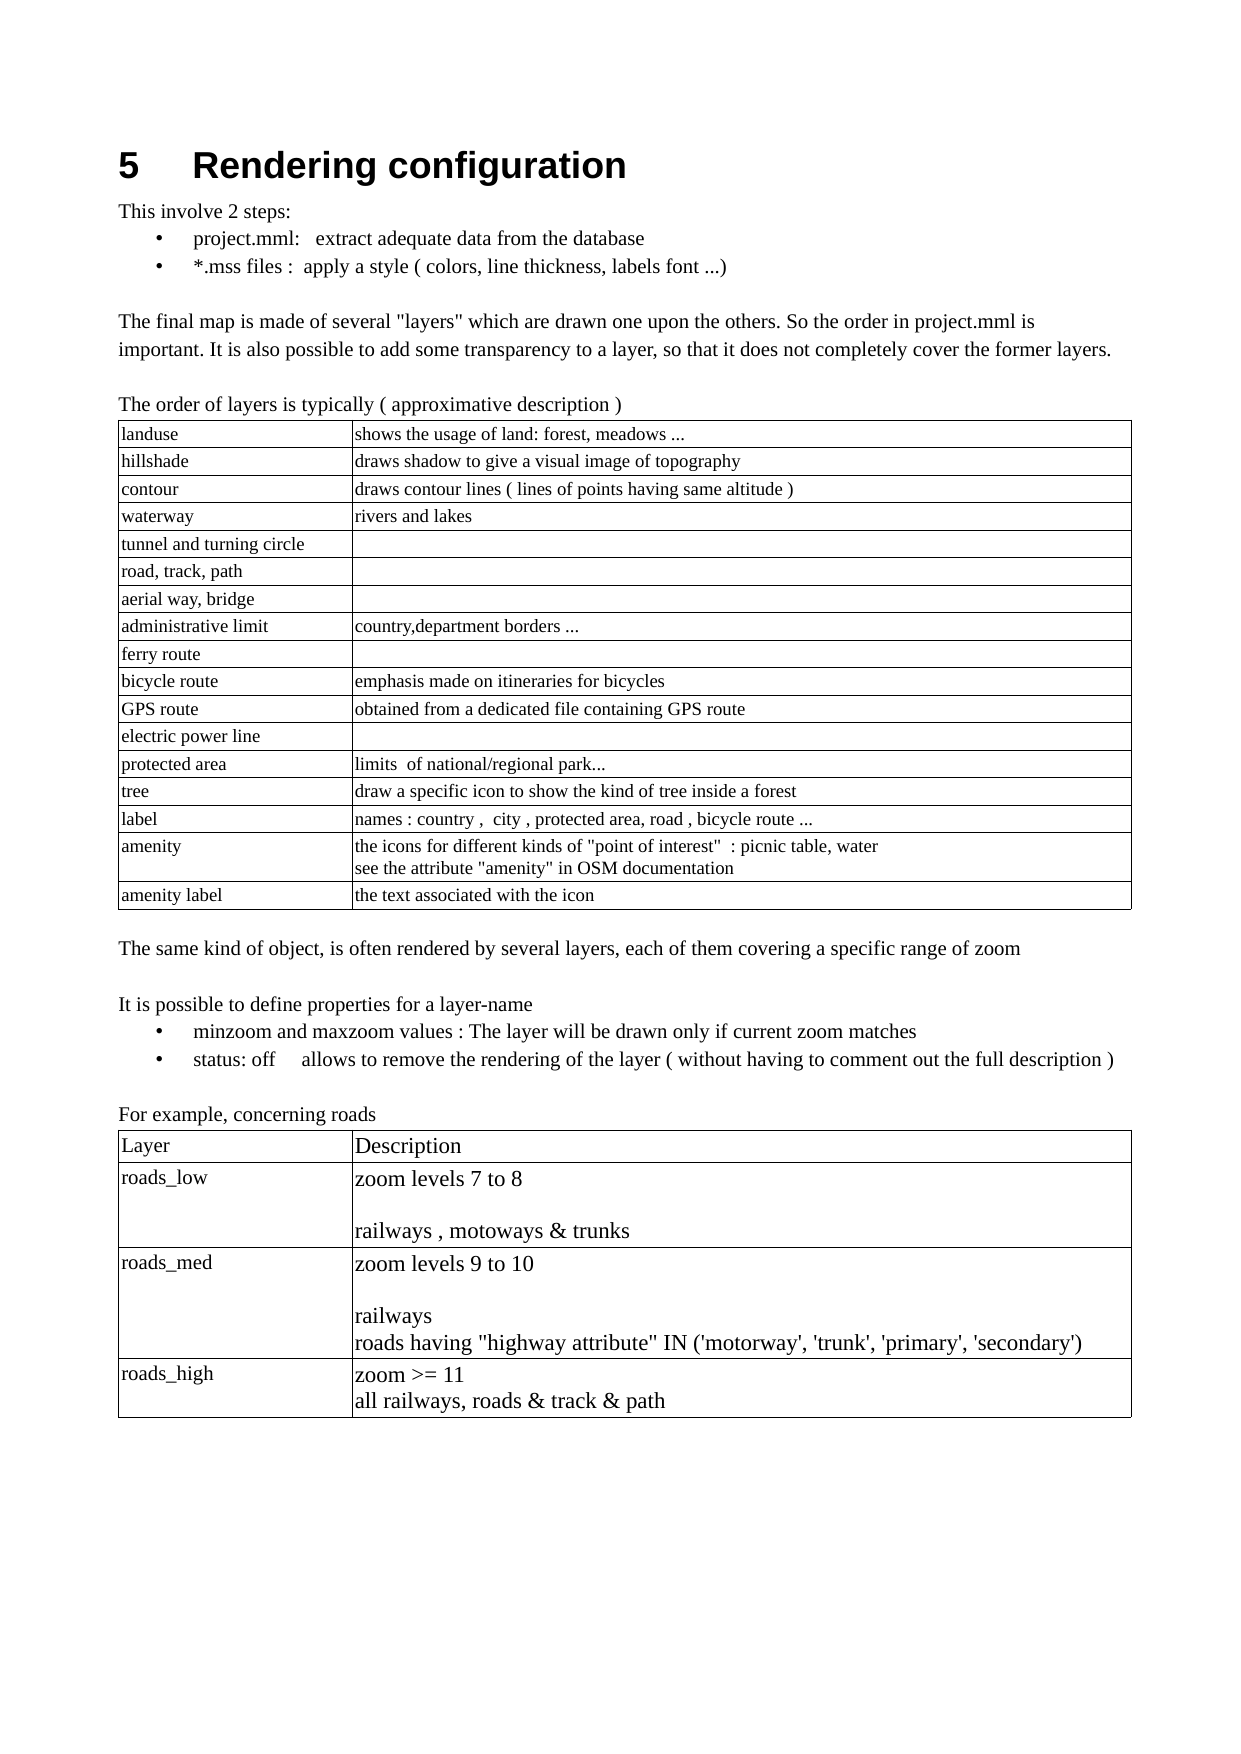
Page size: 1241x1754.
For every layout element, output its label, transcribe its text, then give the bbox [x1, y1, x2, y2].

list project.mml: extract adequate data from the database [156, 226, 1122, 250]
table_cell GPS route [119, 696, 352, 722]
table_cell draws contour lines ( lines of points having same altitude ) [353, 476, 1131, 502]
table_cell draw a specific icon to show the kind of tree inside a forest [353, 778, 1131, 804]
table_cell roads_low [119, 1163, 352, 1247]
table_cell country,department borders ... [353, 613, 1131, 639]
table_header Description [353, 1131, 1131, 1162]
table_cell tunnel and turning circle [119, 531, 352, 557]
table_cell administrative limit [119, 613, 352, 639]
table_cell the icons for different kinds of "point of interest" : picnic table, water see the attribute "amenity" in OSM documentation [353, 833, 1131, 881]
table_cell electric power line [119, 723, 352, 749]
table_cell zoom levels 7 to 8 railways , motoways & trunks [353, 1163, 1131, 1247]
table_cell ferry route [119, 641, 352, 667]
table_cell roads_med [119, 1248, 352, 1358]
table_cell zoom >= 11 all railways, roads & track & path [353, 1359, 1131, 1417]
list status: off allows to remove the rendering of the layer ( without having to comment out the full description ) [156, 1047, 1122, 1071]
table_cell tree [119, 778, 352, 804]
text It is possible to define properties for a layer-name [118, 992, 1122, 1016]
table_cell amenity [119, 833, 352, 881]
table_cell label [119, 806, 352, 832]
table_cell waterway [119, 503, 352, 529]
table_cell zoom levels 9 to 10 railways roads having "highway attribute" IN ('motorway', 'trunk', 'primary', 'secondary') [353, 1248, 1131, 1358]
text The same kind of object, is often rendered by several layers, each of them covering a specific range of zoom [118, 936, 1122, 960]
table_cell names : country , city , protected area, road , bicycle route ... [353, 806, 1131, 832]
table_cell bicycle route [119, 668, 352, 694]
table_cell road, track, path [119, 558, 352, 584]
table_header landuse [119, 421, 352, 447]
table_cell [353, 641, 1131, 667]
text For example, concerning roads [118, 1102, 1122, 1126]
table_cell [353, 723, 1131, 749]
table_cell obtained from a dedicated file containing GPS route [353, 696, 1131, 722]
table_cell limits of national/regional park... [353, 751, 1131, 777]
table_cell protected area [119, 751, 352, 777]
subtitle Rendering configuration [118, 143, 1122, 186]
table_cell amenity label [119, 882, 352, 909]
text The final map is made of several "layers" which are drawn one upon the others. So the order in project.mml is important. It is also possible to add some transparency to a layer, so that it does not completely cover the former layers. [118, 309, 1122, 361]
text The order of layers is typically ( approximative description ) [118, 392, 1122, 416]
table_cell rivers and lakes [353, 503, 1131, 529]
table_cell aerial way, bridge [119, 586, 352, 612]
list *.mss files : apply a style ( colors, line thickness, labels font ...) [156, 254, 1122, 278]
table_cell hillshade [119, 448, 352, 474]
table_header Layer [119, 1131, 352, 1162]
text This involve 2 steps: [118, 199, 1122, 223]
table_cell contour [119, 476, 352, 502]
table_cell draws shadow to give a visual image of topography [353, 448, 1131, 474]
table_cell emphasis made on itineraries for bicycles [353, 668, 1131, 694]
table_cell the text associated with the icon [353, 882, 1131, 909]
table_cell [353, 531, 1131, 557]
table_header shows the usage of land: forest, meadows ... [353, 421, 1131, 447]
table_cell [353, 558, 1131, 584]
table_cell [353, 586, 1131, 612]
table_cell roads_high [119, 1359, 352, 1417]
list minzoom and maxzoom values : The layer will be drawn only if current zoom matches [156, 1019, 1122, 1043]
